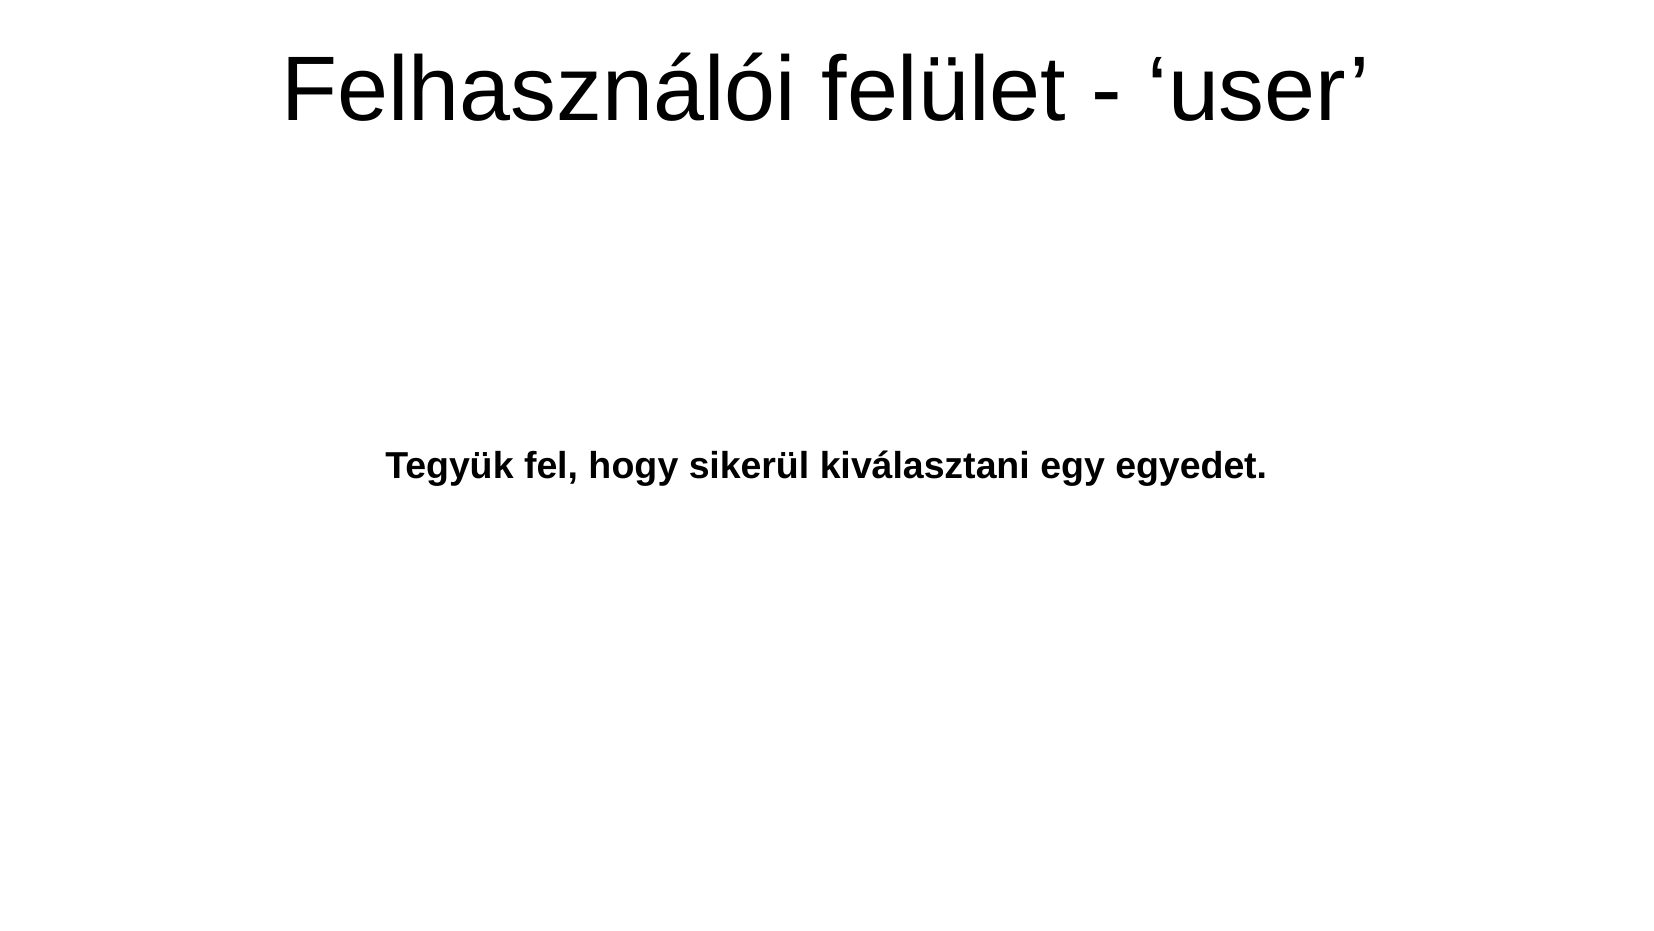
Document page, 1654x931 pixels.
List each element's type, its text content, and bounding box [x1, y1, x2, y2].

text_box Tegyük fel, hogy sikerül kiválasztani egy egyedet. [370, 436, 1284, 494]
title Felhasználói felület - ‘user’ [82, 37, 1571, 193]
